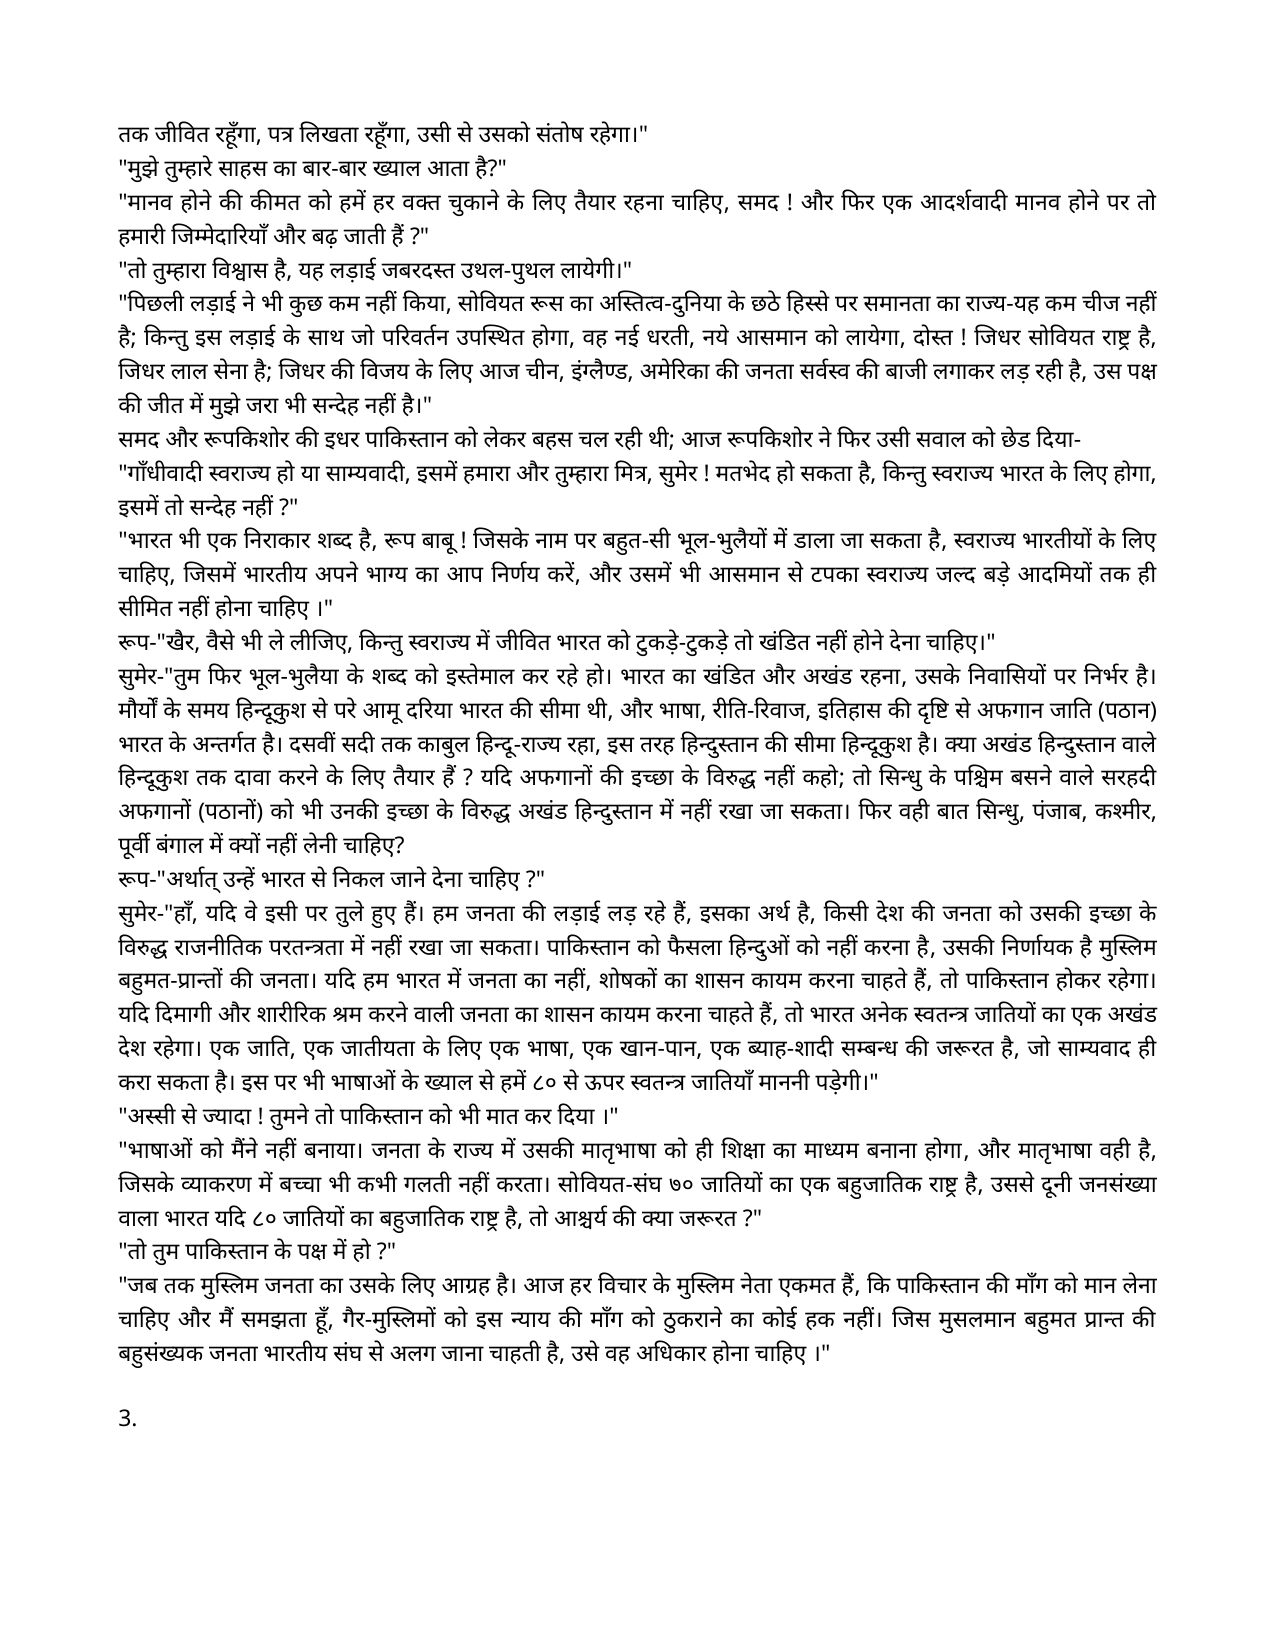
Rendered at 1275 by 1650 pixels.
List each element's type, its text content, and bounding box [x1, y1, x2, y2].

text "भाषाओं को मैंने नहीं बनाया। जनता के राज्य में उसकी मातृभाषा को ही शिक्षा का माध्यम बनाना होगा, और मातृभाषा वही है, जिसके व्याकरण में बच्चा भी कभी गलती नहीं करता। सोवियत-संघ ७० जातियों का एक बहुजातिक राष्ट्र है, उससे दूनी जनसंख्या वाला भारत यदि ८० जातियों का बहुजातिक राष्ट्र है, तो आश्चर्य की क्या जरूरत ?" [118, 1134, 1157, 1235]
text "मानव होने की कीमत को हमें हर वक्त चुकाने के लिए तैयार रहना चाहिए, समद ! और फिर एक आदर्शवादी मानव होने पर तो हमारी जिम्मेदारियाँ और बढ़ जाती हैं ?" [118, 186, 1157, 253]
text सुमेर-"हाँ, यदि वे इसी पर तुले हुए हैं। हम जनता की लड़ाई लड़ रहे हैं, इसका अर्थ है, किसी देश की जनता को उसकी इच्छा के विरुद्ध राजनीतिक परतन्त्रता में नहीं रखा जा सकता। पाकिस्तान को फैसला हिन्दुओं को नहीं करना है, उसकी निर्णायक है मुस्लिम बहुमत-प्रान्तों की जनता। यदि हम भारत में जनता का नहीं, शोषकों का शासन कायम करना चाहते हैं, तो पाकिस्तान होकर रहेगा। यदि दिमागी और शारीरिक श्रम करने वाली जनता का शासन कायम करना चाहते हैं, तो भारत अनेक स्वतन्त्र जातियों का एक अखंड देश रहेगा। एक जाति, एक जातीयता के लिए एक भाषा, एक खान-पान, एक ब्याह-शादी सम्बन्ध की जरूरत है, जो साम्यवाद ही करा सकता है। इस पर भी भाषाओं के ख्याल से हमें ८० से ऊपर स्वतन्त्र जातियाँ माननी पड़ेगी।" [118, 897, 1157, 1100]
text "भारत भी एक निराकार शब्द है, रूप बाबू ! जिसके नाम पर बहुत-सी भूल-भुलैयों में डाला जा सकता है, स्वराज्य भारतीयों के लिए चाहिए, जिसमें भारतीय अपने भाग्य का आप निर्णय करें, और उसमें भी आसमान से टपका स्वराज्य जल्द बड़े आदमियों तक ही सीमित नहीं होना चाहिए ।" [118, 524, 1157, 626]
text रूप-"खैर, वैसे भी ले लीजिए, किन्तु स्वराज्य में जीवित भारत को टुकड़े-टुकड़े तो खंडित नहीं होने देना चाहिए।" [118, 626, 1157, 660]
text सुमेर-"तुम फिर भूल-भुलैया के शब्द को इस्तेमाल कर रहे हो। भारत का खंडित और अखंड रहना, उसके निवासियों पर निर्भर है। मौर्यों के समय हिन्दूकुश से परे आमू दरिया भारत की सीमा थी, और भाषा, रीति-रिवाज, इतिहास की दृष्टि से अफगान जाति (पठान) भारत के अन्तर्गत है। दसवीं सदी तक काबुल हिन्दू-राज्य रहा, इस तरह हिन्दुस्तान की सीमा हिन्दूकुश है। क्या अखंड हिन्दुस्तान वाले हिन्दूकुश तक दावा करने के लिए तैयार हैं ? यदि अफगानों की इच्छा के विरुद्ध नहीं कहो; तो सिन्धु के पश्चिम बसने वाले सरहदी अफगानों (पठानों) को भी उनकी इच्छा के विरुद्ध अखंड हिन्दुस्तान में नहीं रखा जा सकता। फिर वही बात सिन्धु, पंजाब, कश्मीर, पूर्वी बंगाल में क्यों नहीं लेनी चाहिए? [118, 660, 1157, 863]
text समद और रूपकिशोर की इधर पाकिस्तान को लेकर बहस चल रही थी; आज रूपकिशोर ने फिर उसी सवाल को छेड दिया- [118, 423, 1157, 457]
text "जब तक मुस्लिम जनता का उसके लिए आग्रह है। आज हर विचार के मुस्लिम नेता एकमत हैं, कि पाकिस्तान की माँग को मान लेना चाहिए और मैं समझता हूँ, गैर-मुस्लिमों को इस न्याय की माँग को ठुकराने का कोई हक नहीं। जिस मुसलमान बहुमत प्रान्त की बहुसंख्यक जनता भारतीय संघ से अलग जाना चाहती है, उसे वह अधिकार होना चाहिए ।" [118, 1269, 1157, 1371]
text "पिछली लड़ाई ने भी कुछ कम नहीं किया, सोवियत रूस का अस्तित्व-दुनिया के छठे हिस्से पर समानता का राज्य-यह कम चीज नहीं है; किन्तु इस लड़ाई के साथ जो परिवर्तन उपस्थित होगा, वह नई धरती, नये आसमान को लायेगा, दोस्त ! जिधर सोवियत राष्ट्र है, जिधर लाल सेना है; जिधर की विजय के लिए आज चीन, इंग्लैण्ड, अमेरिका की जनता सर्वस्व की बाजी लगाकर लड़ रही है, उस पक्ष की जीत में मुझे जरा भी सन्देह नहीं है।" [118, 287, 1157, 423]
text "तो तुम पाकिस्तान के पक्ष में हो ?" [118, 1235, 1157, 1269]
text "मुझे तुम्हारे साहस का बार-बार ख्याल आता है?" [118, 152, 1157, 186]
text "गाँधीवादी स्वराज्य हो या साम्यवादी, इसमें हमारा और तुम्हारा मित्र, सुमेर ! मतभेद हो सकता है, किन्तु स्वराज्य भारत के लिए होगा, इसमें तो सन्देह नहीं ?" [118, 457, 1157, 524]
text रूप-"अर्थात् उन्हें भारत से निकल जाने देना चाहिए ?" [118, 863, 1157, 897]
text 3. [118, 1402, 1157, 1433]
text तक जीवित रहूँगा, पत्र लिखता रहूँगा, उसी से उसको संतोष रहेगा।" [118, 118, 1157, 152]
text "अस्सी से ज्यादा ! तुमने तो पाकिस्तान को भी मात कर दिया ।" [118, 1100, 1157, 1134]
text "तो तुम्हारा विश्वास है, यह लड़ाई जबरदस्त उथल-पुथल लायेगी।" [118, 253, 1157, 287]
